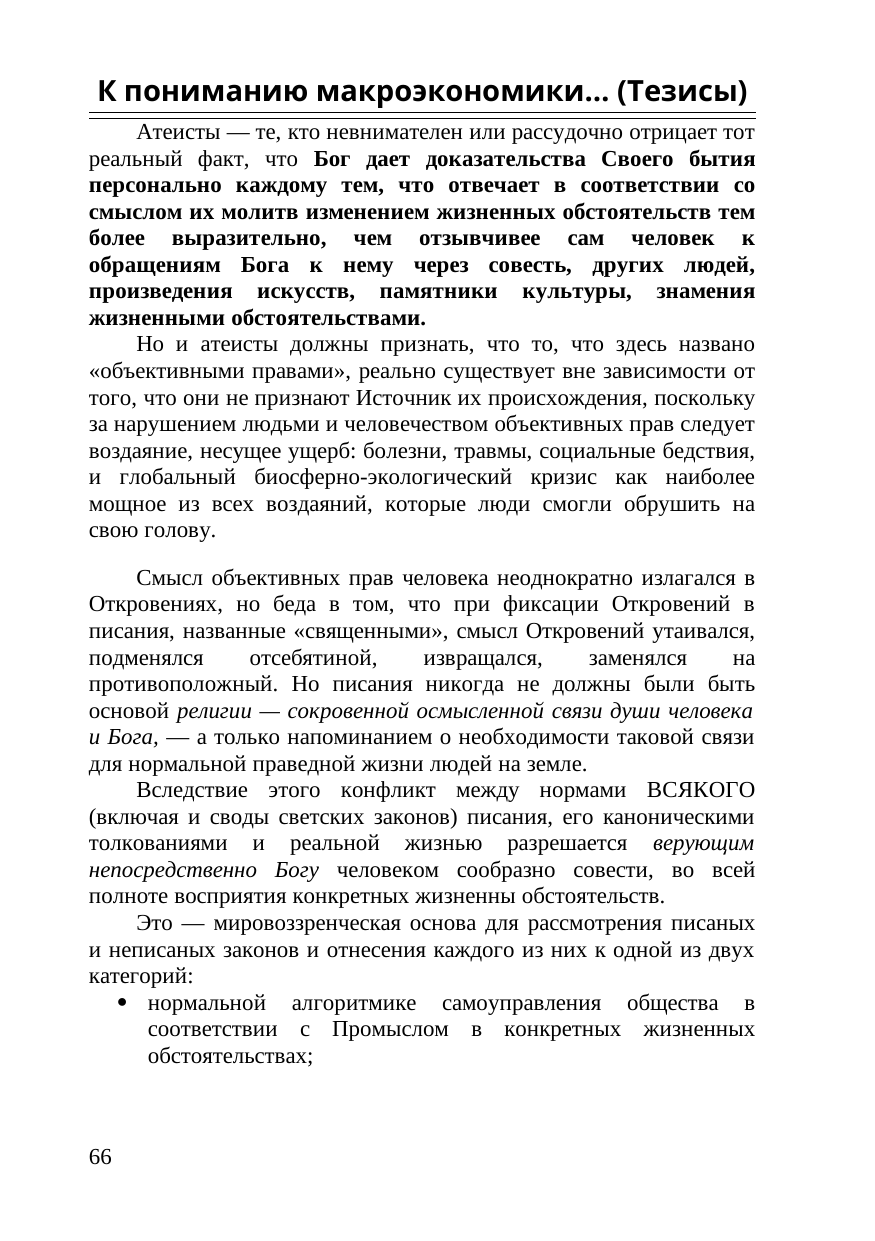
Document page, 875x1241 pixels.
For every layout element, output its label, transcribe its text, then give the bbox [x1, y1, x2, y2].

text Атеисты — те, кто невнимателен или рассудочно отрицает тот реальный факт, что Бог дает доказательства Своего бытия персонально каждому тем, что отвечает в соответствии со смыслом их молитв изменением жизненных обстоятельств тем более выразительно, чем отзывчивее сам человек к обращениям Бога к нему через совесть, других людей, произведения искусств, памятники культуры, знамения жизненными обстоятельствами. [89, 119, 756, 330]
text Вследствие этого конфликт между нормами ВСЯКОГО (вклю­чая и своды светских законов) писания, его каноническими толкованиями и реальной жизнью разрешается верующим непосредственно Богу человеком сообразно совести, во всей полноте восприятия конкретных жизненны обстоятельств. [89, 776, 756, 909]
text Но и атеисты должны признать, что то, что здесь названо «объективными правами», реально существует вне зависимости от того, что они не признают Источник их происхождения, поскольку за нарушением людьми и человечеством объективных прав следует воздаяние, несущее ущерб: болезни, травмы, социальные бедствия, и глобальный биосферно-экологический кризис как наиболее мощное из всех воздаяний, которые люди смогли обрушить на свою голову. [89, 330, 756, 543]
text Это — мировоззренческая основа для рассмотрения писаных и неписаных законов и отнесения каждого из них к одной из двух категорий: [89, 909, 756, 989]
list нормальной алгоритмике самоуправления общества в соответствии с Промыслом в конкретных жизненных обстоятельствах; [118, 989, 756, 1068]
text Смысл объективных прав человека неоднократно излагался в Откровениях, но беда в том, что при фиксации Откровений в писания, названные «священными», смысл Откровений утаивался, подменялся отсебятиной, извращался, заменялся на противоположный. Но писания никогда не должны были быть основой религии — сокровенной осмысленной связи души человека и Бога, — а только напоминанием о необходимости таковой связи для нормальной праведной жизни людей на земле. [89, 564, 756, 776]
